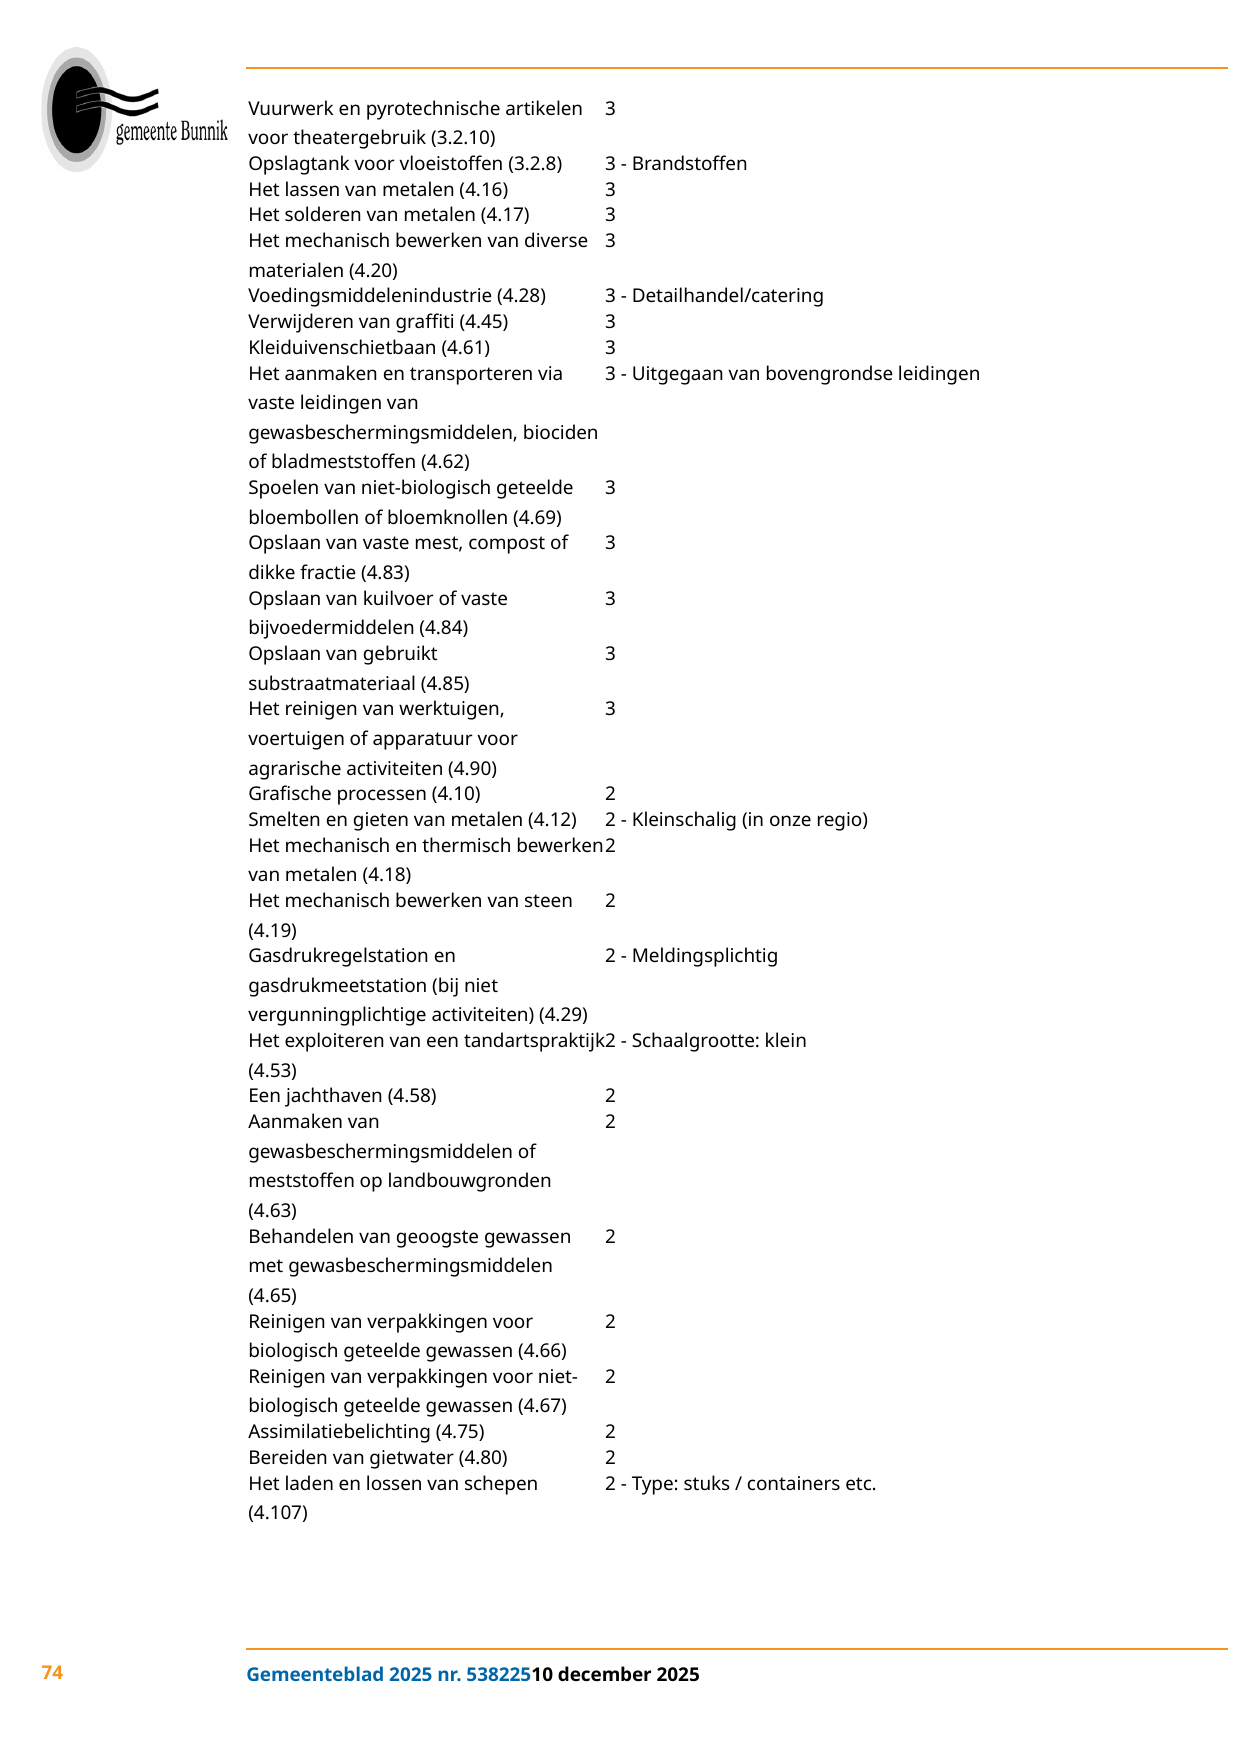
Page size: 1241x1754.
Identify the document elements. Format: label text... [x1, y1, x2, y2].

table_cell 2 [605, 1083, 1152, 1108]
table_cell 3 [605, 227, 1152, 283]
table_cell 2 [605, 1363, 1152, 1418]
table_cell Het exploiteren van een tandartspraktijk (4.53) [248, 1028, 605, 1083]
picture [41, 47, 231, 172]
table_cell Het laden en lossen van schepen (4.107) [248, 1470, 605, 1525]
table_cell 2 [605, 780, 1152, 806]
table_cell 3 [605, 95, 1152, 150]
table_cell Reinigen van verpakkingen voor biologisch geteelde gewassen (4.66) [248, 1308, 605, 1363]
table_cell Bereiden van gietwater (4.80) [248, 1444, 605, 1470]
table_cell 3 [605, 696, 1152, 780]
table_cell 3 [605, 474, 1152, 529]
table_cell 2 - Type: stuks / containers etc. [605, 1470, 1152, 1525]
table_cell 2 - Kleinschalig (in onze regio) [605, 806, 1152, 832]
table_cell Gasdrukregelstation en gasdrukmeetstation (bij niet vergunningplichtige activiteiten) (4.29) [248, 943, 605, 1027]
table_cell Kleiduivenschietbaan (4.61) [248, 334, 605, 360]
table_cell Grafische processen (4.10) [248, 780, 605, 806]
table_cell 3 [605, 334, 1152, 360]
table_cell 3 - Brandstoffen [605, 150, 1152, 176]
table_cell 3 - Uitgegaan van bovengrondse leidingen [605, 360, 1152, 474]
table_cell Opslaan van vaste mest, compost of dikke fractie (4.83) [248, 530, 605, 585]
table_cell 2 [605, 832, 1152, 887]
table_cell 3 [605, 640, 1152, 696]
table_cell Verwijderen van graffiti (4.45) [248, 308, 605, 334]
table_cell Assimilatiebelichting (4.75) [248, 1419, 605, 1444]
table_cell 3 - Detailhandel/catering [605, 283, 1152, 308]
table_cell 3 [605, 585, 1152, 640]
table_cell 3 [605, 530, 1152, 585]
table_cell Het aanmaken en transporteren via vaste leidingen van gewasbeschermingsmiddelen, biociden of bladmeststoffen (4.62) [248, 360, 605, 474]
table_cell Opslaan van kuilvoer of vaste bijvoedermiddelen (4.84) [248, 585, 605, 640]
table_cell Opslagtank voor vloeistoffen (3.2.8) [248, 150, 605, 176]
table_cell Het lassen van metalen (4.16) [248, 176, 605, 202]
table_cell Behandelen van geoogste gewassen met gewasbeschermingsmiddelen (4.65) [248, 1223, 605, 1308]
table_cell Het mechanisch bewerken van steen (4.19) [248, 887, 605, 942]
table_cell 3 [605, 308, 1152, 334]
table_cell Reinigen van verpakkingen voor niet-biologisch geteelde gewassen (4.67) [248, 1363, 605, 1418]
table_cell Een jachthaven (4.58) [248, 1083, 605, 1108]
table_cell 3 [605, 176, 1152, 202]
table_cell Vuurwerk en pyrotechnische artikelen voor theatergebruik (3.2.10) [248, 95, 605, 150]
table_cell 2 [605, 1419, 1152, 1444]
table_cell Voedingsmiddelenindustrie (4.28) [248, 283, 605, 308]
table_cell Het mechanisch en thermisch bewerken van metalen (4.18) [248, 832, 605, 887]
table_cell 3 [605, 202, 1152, 227]
table_cell 2 [605, 1223, 1152, 1308]
table_cell Opslaan van gebruikt substraatmateriaal (4.85) [248, 640, 605, 696]
table_cell Het reinigen van werktuigen, voertuigen of apparatuur voor agrarische activiteiten (4.90) [248, 696, 605, 780]
table_cell 2 [605, 1308, 1152, 1363]
table_cell Spoelen van niet-biologisch geteelde bloembollen of bloemknollen (4.69) [248, 474, 605, 529]
table_cell Het solderen van metalen (4.17) [248, 202, 605, 227]
table_cell 2 [605, 1109, 1152, 1223]
table_cell Aanmaken van gewasbeschermingsmiddelen of meststoffen op landbouwgronden (4.63) [248, 1109, 605, 1223]
table_cell Het mechanisch bewerken van diverse materialen (4.20) [248, 227, 605, 283]
table_cell 2 [605, 1444, 1152, 1470]
table_cell 2 [605, 887, 1152, 942]
table_cell 2 - Meldingsplichtig [605, 943, 1152, 1027]
table_cell Smelten en gieten van metalen (4.12) [248, 806, 605, 832]
table_cell 2 - Schaalgrootte: klein [605, 1028, 1152, 1083]
